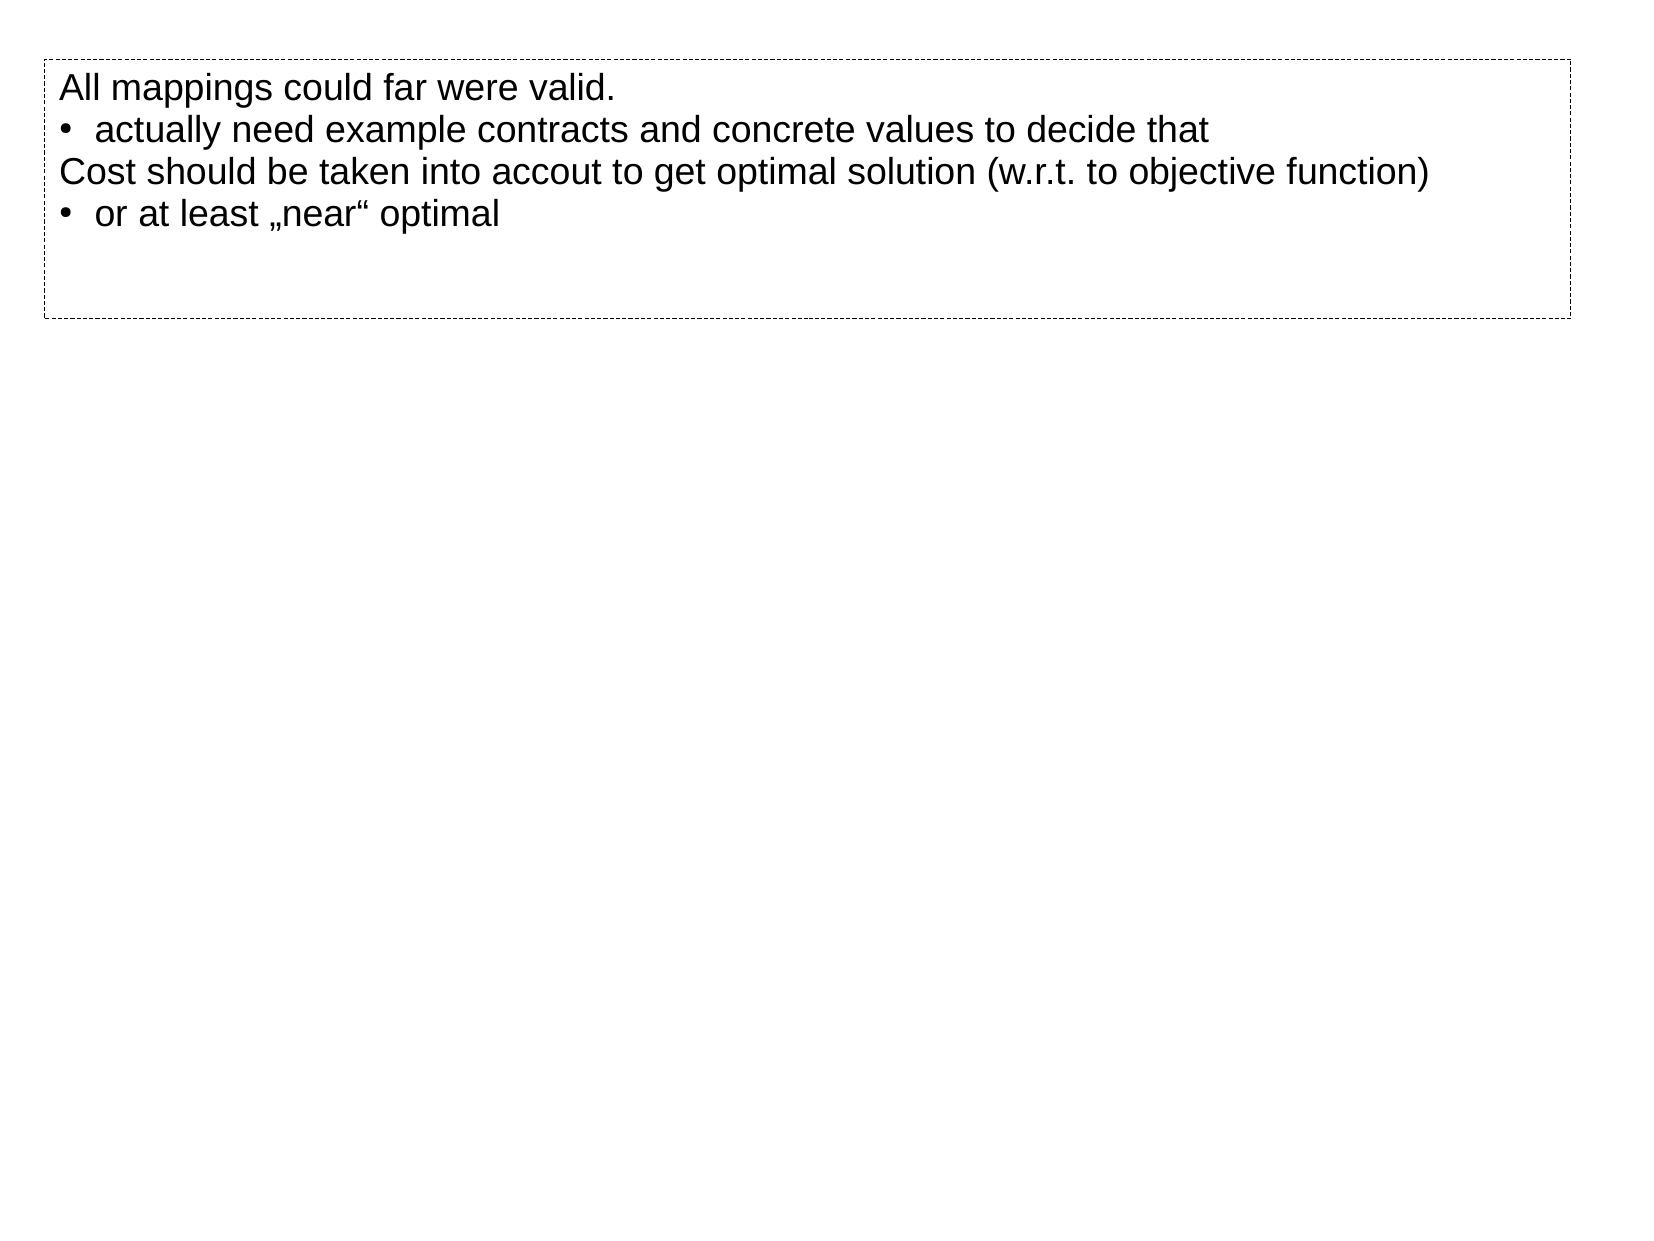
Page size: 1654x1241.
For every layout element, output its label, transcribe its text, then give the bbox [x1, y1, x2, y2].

text_box All mappings could far were valid. actually need example contracts and concrete values to decide that Cost should be taken into accout to get optimal solution (w.r.t. to objective function) or at least „near“ optimal [44, 59, 1571, 319]
